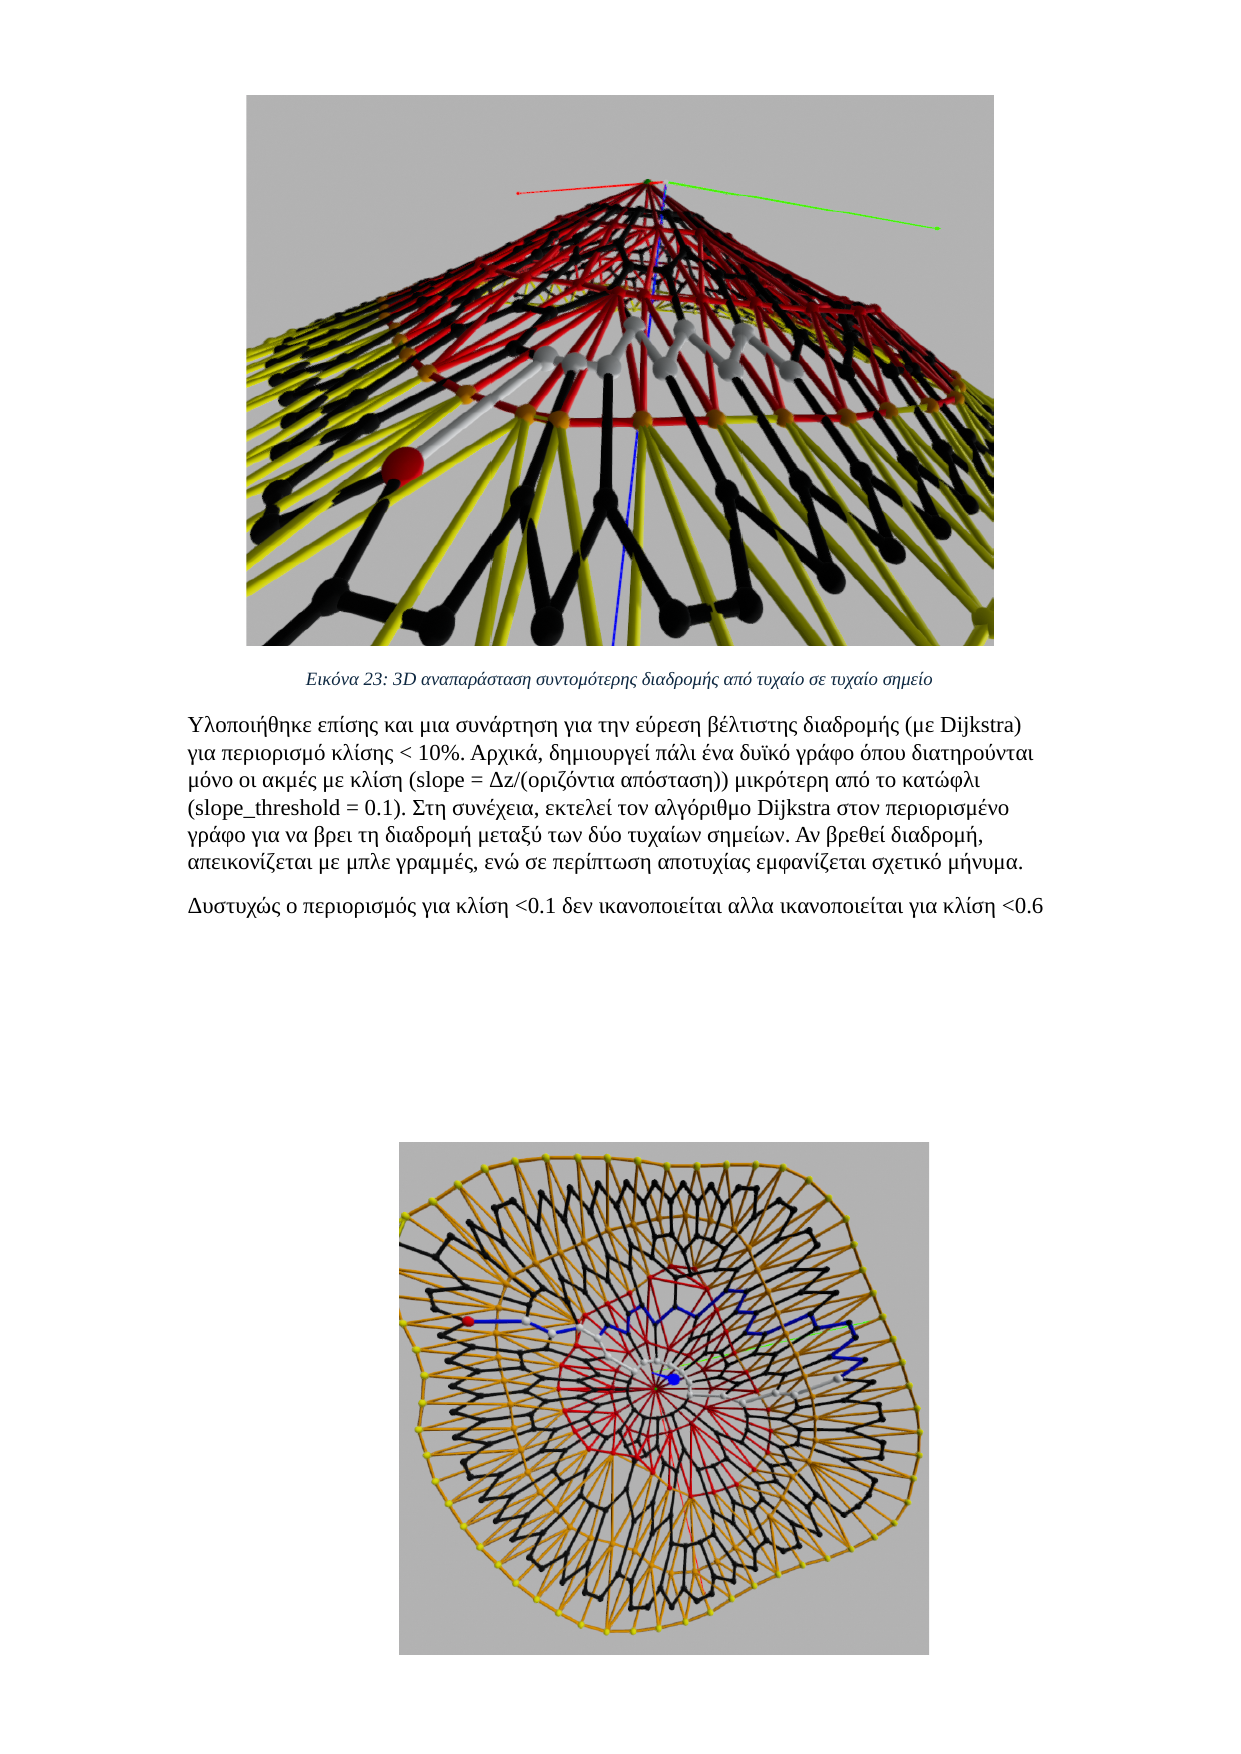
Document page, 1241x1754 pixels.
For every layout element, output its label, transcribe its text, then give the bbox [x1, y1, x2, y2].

text Εικόνα 23: 3D αναπαράσταση συντομότερης διαδρομής από τυχαίο σε τυχαίο σημείο [246, 668, 994, 690]
text Δυστυχώς ο περιορισμός για κλίση <0.1 δεν ικανοποιείται αλλα ικανοποιείται για κλίση <0.6 [187, 892, 1053, 919]
text Υλοποιήθηκε επίσης και μια συνάρτηση για την εύρεση βέλτιστης διαδρομής (με Dijkstra) για περιορισμό κλίσης < 10%. Αρχικά, δημιουργεί πάλι ένα δυϊκό γράφο όπου διατηρούνται μόνο οι ακμές με κλίση (slope = Δz/(οριζόντια απόσταση)) μικρότερη από το κατώφλι (slope_threshold = 0.1). Στη συνέχεια, εκτελεί τον αλγόριθμο Dijkstra στον περιορισμένο γράφο για να βρει τη διαδρομή μεταξύ των δύο τυχαίων σημείων. Αν βρεθεί διαδρομή, απεικονίζεται με μπλε γραμμές, ενώ σε περίπτωση αποτυχίας εμφανίζεται σχετικό μήνυμα. [187, 124, 1053, 875]
